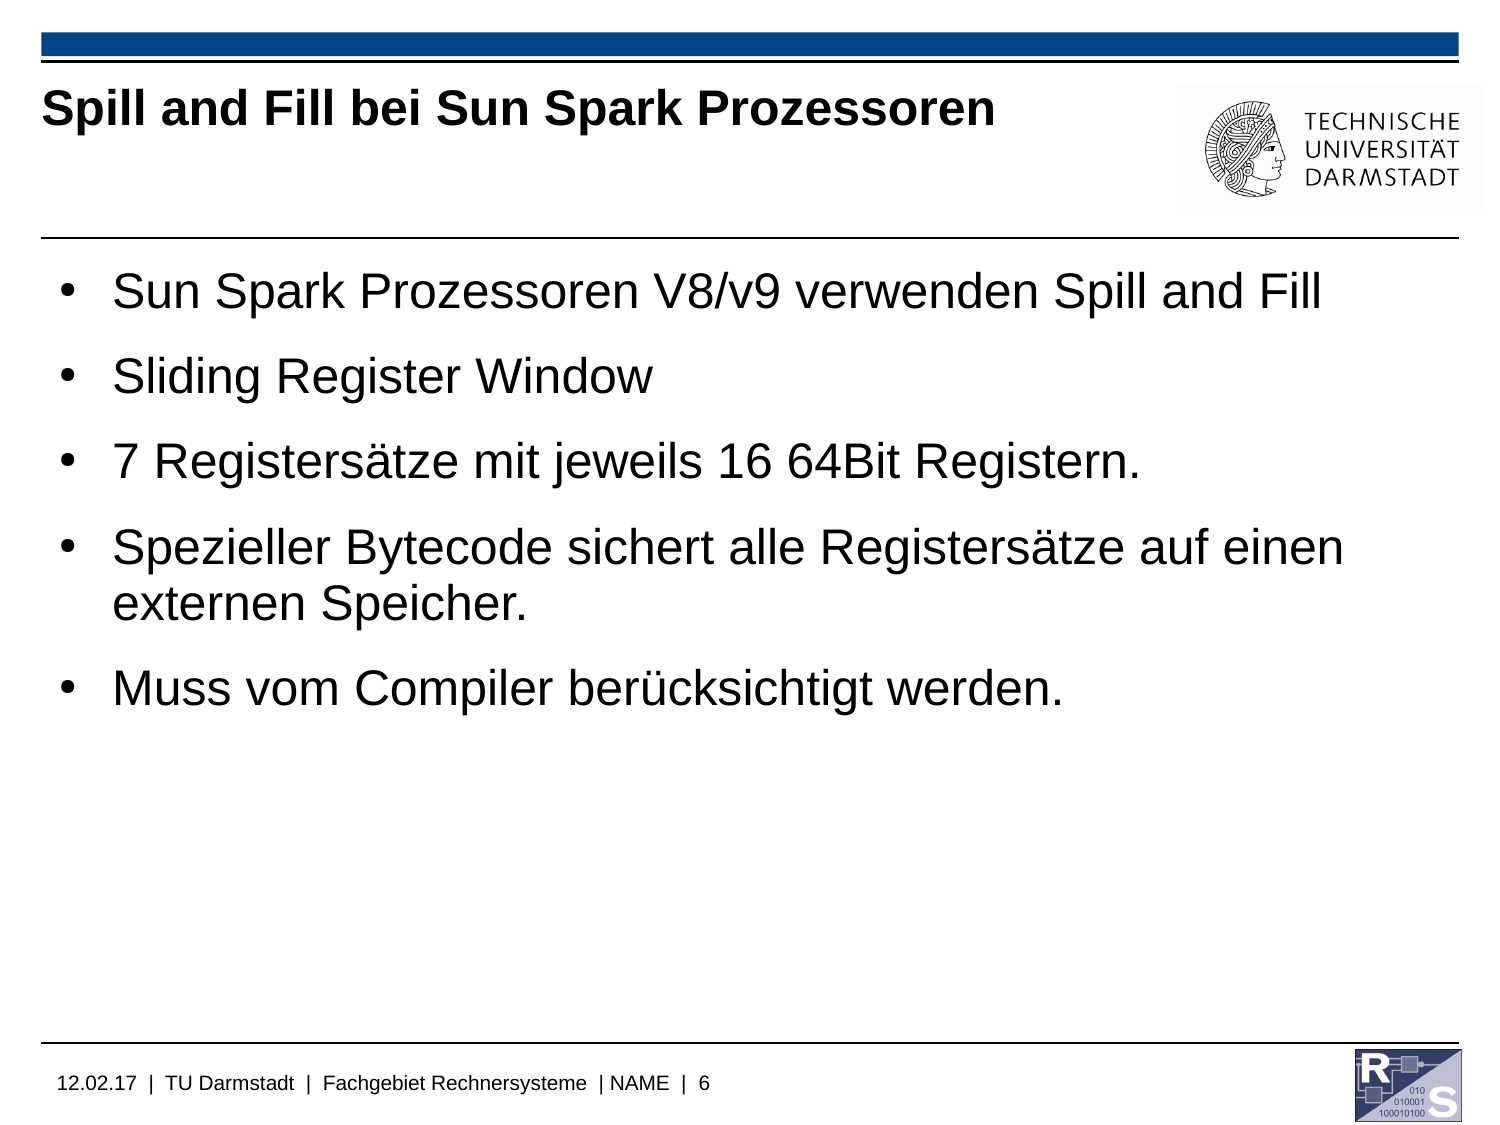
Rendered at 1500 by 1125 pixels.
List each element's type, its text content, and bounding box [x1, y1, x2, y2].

list Sun Spark Prozessoren V8/v9 verwenden Spill and Fill Sliding Register Window 7 Registersätze mit jeweils 16 64Bit Registern. Spezieller Bytecode sichert alle Registersätze auf einen externen Speicher. Muss vom Compiler berücksichtigt werden. [41, 263, 1455, 1032]
picture [1355, 1049, 1462, 1122]
title Spill and Fill bei Sun Spark Prozessoren [41, 32, 1131, 183]
